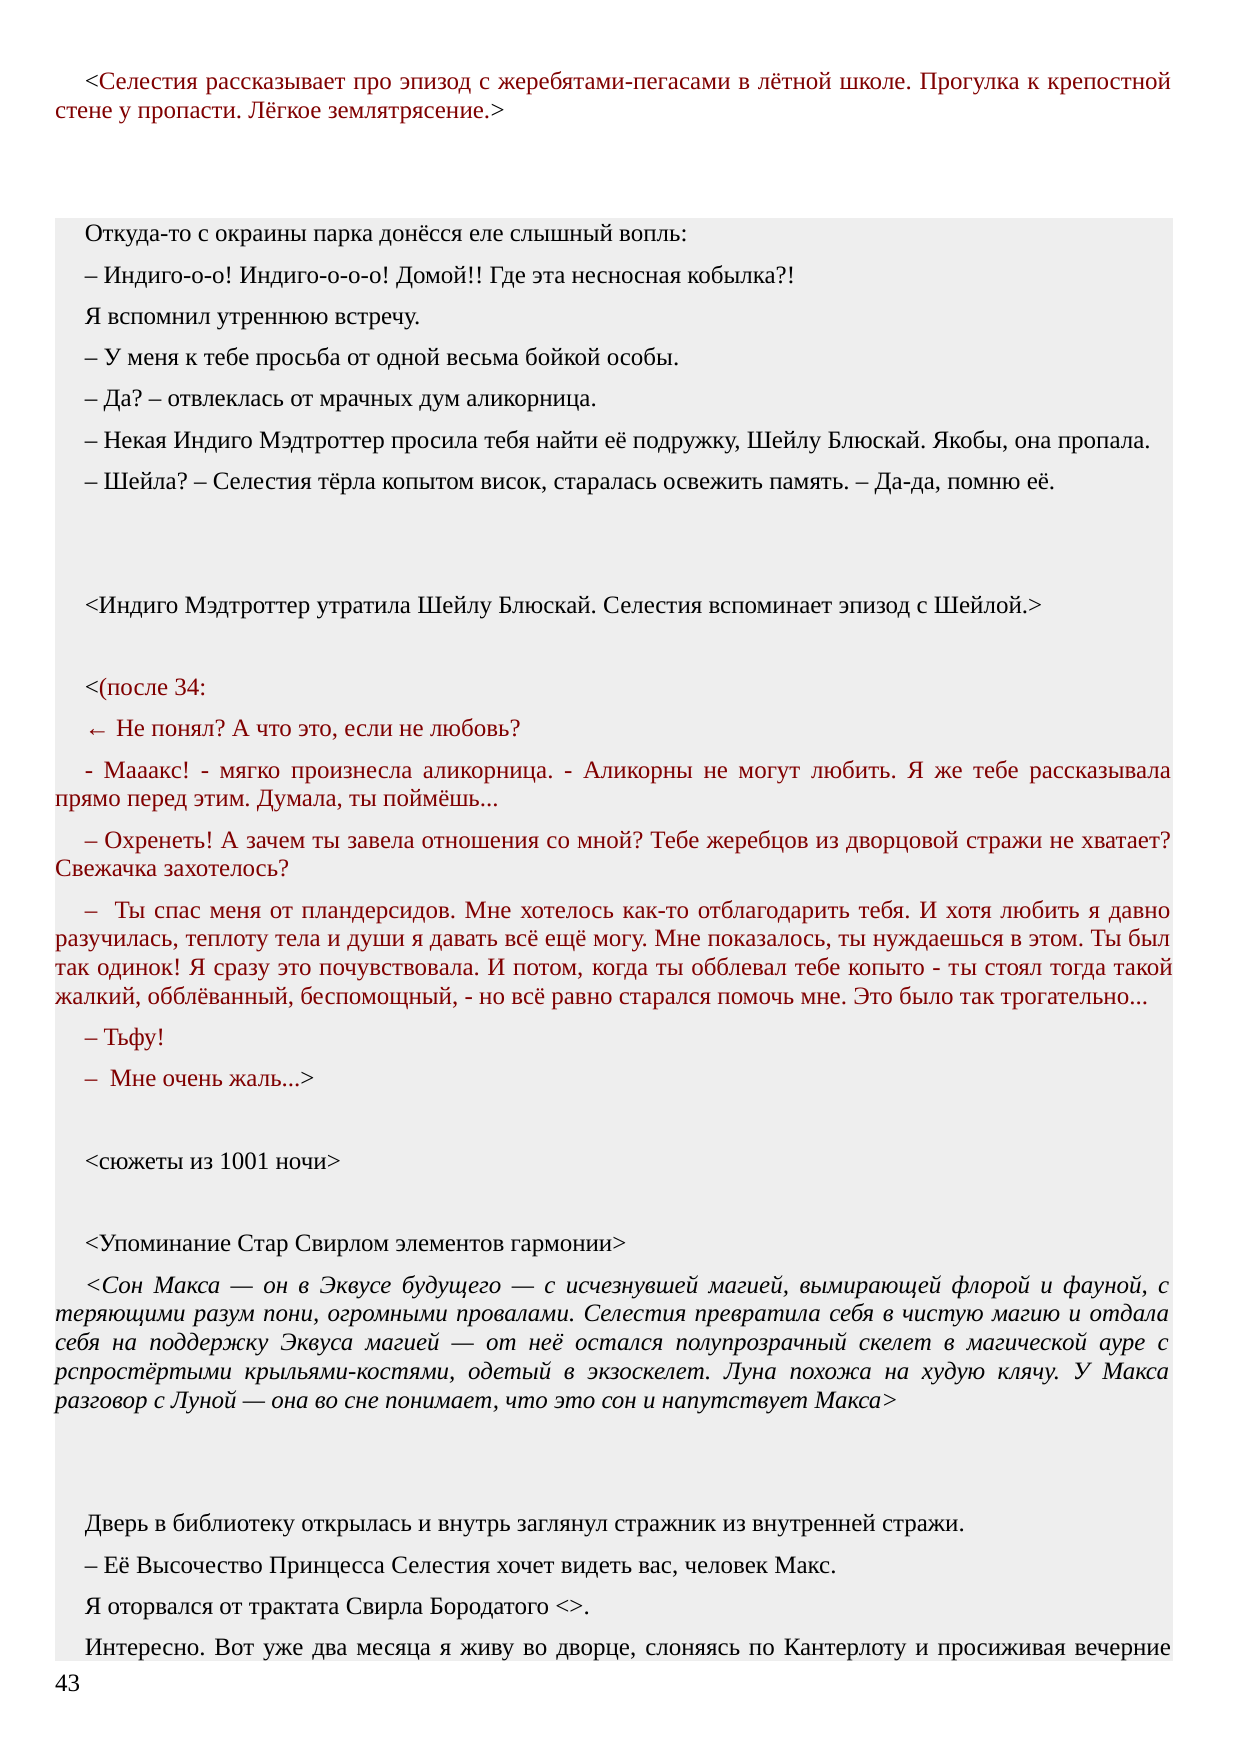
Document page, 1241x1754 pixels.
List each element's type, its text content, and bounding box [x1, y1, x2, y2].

text – У меня к тебе просьба от одной весьма бойкой особы. [55, 342, 1173, 371]
text <Селестия рассказывает про эпизод с жеребятами-пегасами в лётной школе. Прогулка к крепостной стене у пропасти. Лёгкое землятрясение.> [55, 66, 1173, 123]
text – Шейла? – Селестия тёрла копытом висок, старалась освежить память. – Да-да, помню её. [55, 466, 1173, 495]
text Я оторвался от трактата Свирла Бородатого <>. [55, 1591, 1173, 1620]
text Интересно. Вот уже два месяца я живу во дворце, слоняясь по Кантерлоту и просиживая вечерние [55, 1632, 1173, 1661]
text – Мне очень жаль...> [55, 1063, 1173, 1092]
text ← Не понял? А что это, если не любовь? [55, 713, 1173, 742]
text – Тьфу! [55, 1022, 1173, 1051]
text - Мааакс! - мягко произнесла аликорница. - Аликорны не могут любить. Я же тебе рассказывала прямо перед этим. Думала, ты поймёшь... [55, 755, 1173, 812]
text Дверь в библиотеку открылась и внутрь заглянул стражник из внутренней стражи. [55, 1508, 1173, 1537]
text Я вспомнил утреннюю встречу. [55, 301, 1173, 330]
text – Ты спас меня от пландерсидов. Мне хотелось как-то отблагодарить тебя. И хотя любить я давно разучилась, теплоту тела и души я давать всё ещё могу. Мне показалось, ты нуждаешься в этом. Ты был так одинок! Я сразу это почувствовала. И потом, когда ты обблевал тебе копыто - ты стоял тогда такой жалкий, обблёванный, беспомощный, - но всё равно старался помочь мне. Это было так трогательно... [55, 895, 1173, 1010]
text <Индиго Мэдтроттер утратила Шейлу Блюскай. Селестия вспоминает эпизод с Шейлой.> [55, 590, 1173, 618]
text – Индиго-о-о! Индиго-о-о-о! Домой!! Где эта несносная кобылка?! [55, 260, 1173, 288]
text – Охренеть! А зачем ты завела отношения со мной? Тебе жеребцов из дворцовой стражи не хватает? Свежачка захотелось? [55, 825, 1173, 882]
text <Упоминание Стар Свирлом элементов гармонии> [55, 1228, 1173, 1257]
text – Да? – отвлеклась от мрачных дум аликорница. [55, 383, 1173, 412]
text – Её Высочество Принцесса Селестия хочет видеть вас, человек Макс. [55, 1550, 1173, 1578]
text – Некая Индиго Мэдтроттер просила тебя найти её подружку, Шейлу Блюскай. Якобы, она пропала. [55, 425, 1173, 453]
text Откуда-то с окраины парка донёсся еле слышный вопль: [55, 218, 1173, 247]
text <(после 34: [55, 672, 1173, 701]
text <сюжеты из 1001 ночи> [55, 1146, 1173, 1175]
text <Сон Макса — он в Эквусе будущего — с исчезнувшей магией, вымирающей флорой и фауной, с теряющими разум пони, огромными провалами. Селестия превратила себя в чистую магию и отдала себя на поддержку Эквуса магией — от неё остался полупрозрачный скелет в магической ауре с рспростёртыми крыльями-костями, одетый в экзоскелет. Луна похожа на худую клячу. У Макса разговор с Луной — она во сне понимает, что это сон и напутствует Макса> [55, 1270, 1173, 1413]
